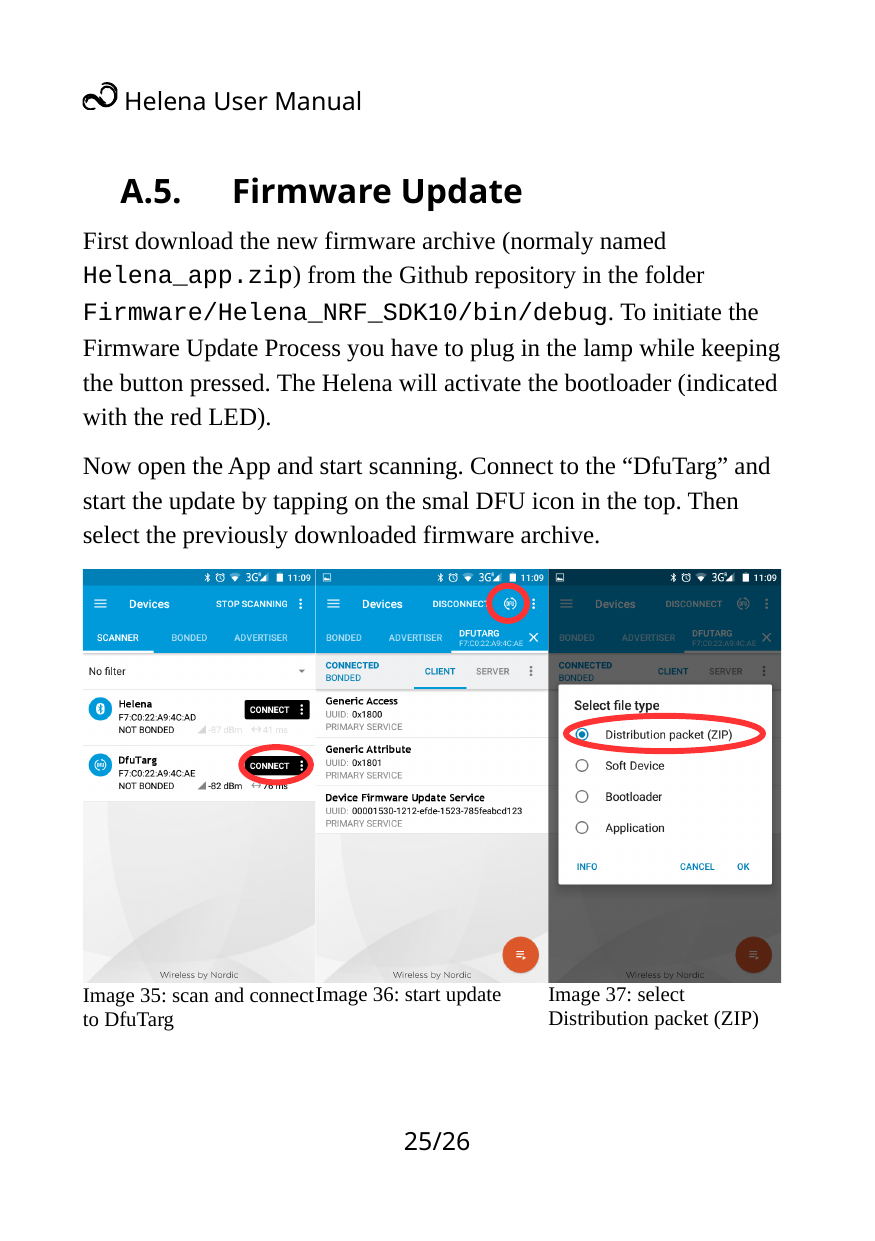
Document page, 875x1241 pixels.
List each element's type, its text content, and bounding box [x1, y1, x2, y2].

subtitle Firmware Update [120, 167, 791, 213]
picture [277, 573, 282, 581]
text Image 35: scan and connect to DfuTarg [83, 983, 315, 1031]
picture [82, 651, 782, 983]
picture [738, 601, 746, 606]
picture [119, 635, 129, 640]
picture [743, 573, 748, 581]
text First download the new firmware archive (normaly named Helena_app.zip) from the Github repository in the folder Firmware/Helena_NRF_SDK10/bin/debug. To initiate the Firmware Update Process you have to plug in the lamp while keeping the button pressed. The Helena will activate the bootloader (indicated with the red LED). [83, 226, 791, 431]
text Image 36: start update [315, 983, 548, 1006]
text Now open the App and start scanning. Connect to the “DfuTarg” and start the update by tapping on the smal DFU icon in the top. Then select the previously downloaded firmware archive. [83, 451, 791, 549]
picture [505, 601, 513, 606]
picture [727, 575, 734, 581]
picture [494, 575, 501, 581]
picture [697, 573, 705, 580]
text Image 37: select Distribution packet (ZIP) [548, 983, 781, 1030]
picture [510, 573, 515, 581]
picture [261, 575, 268, 581]
